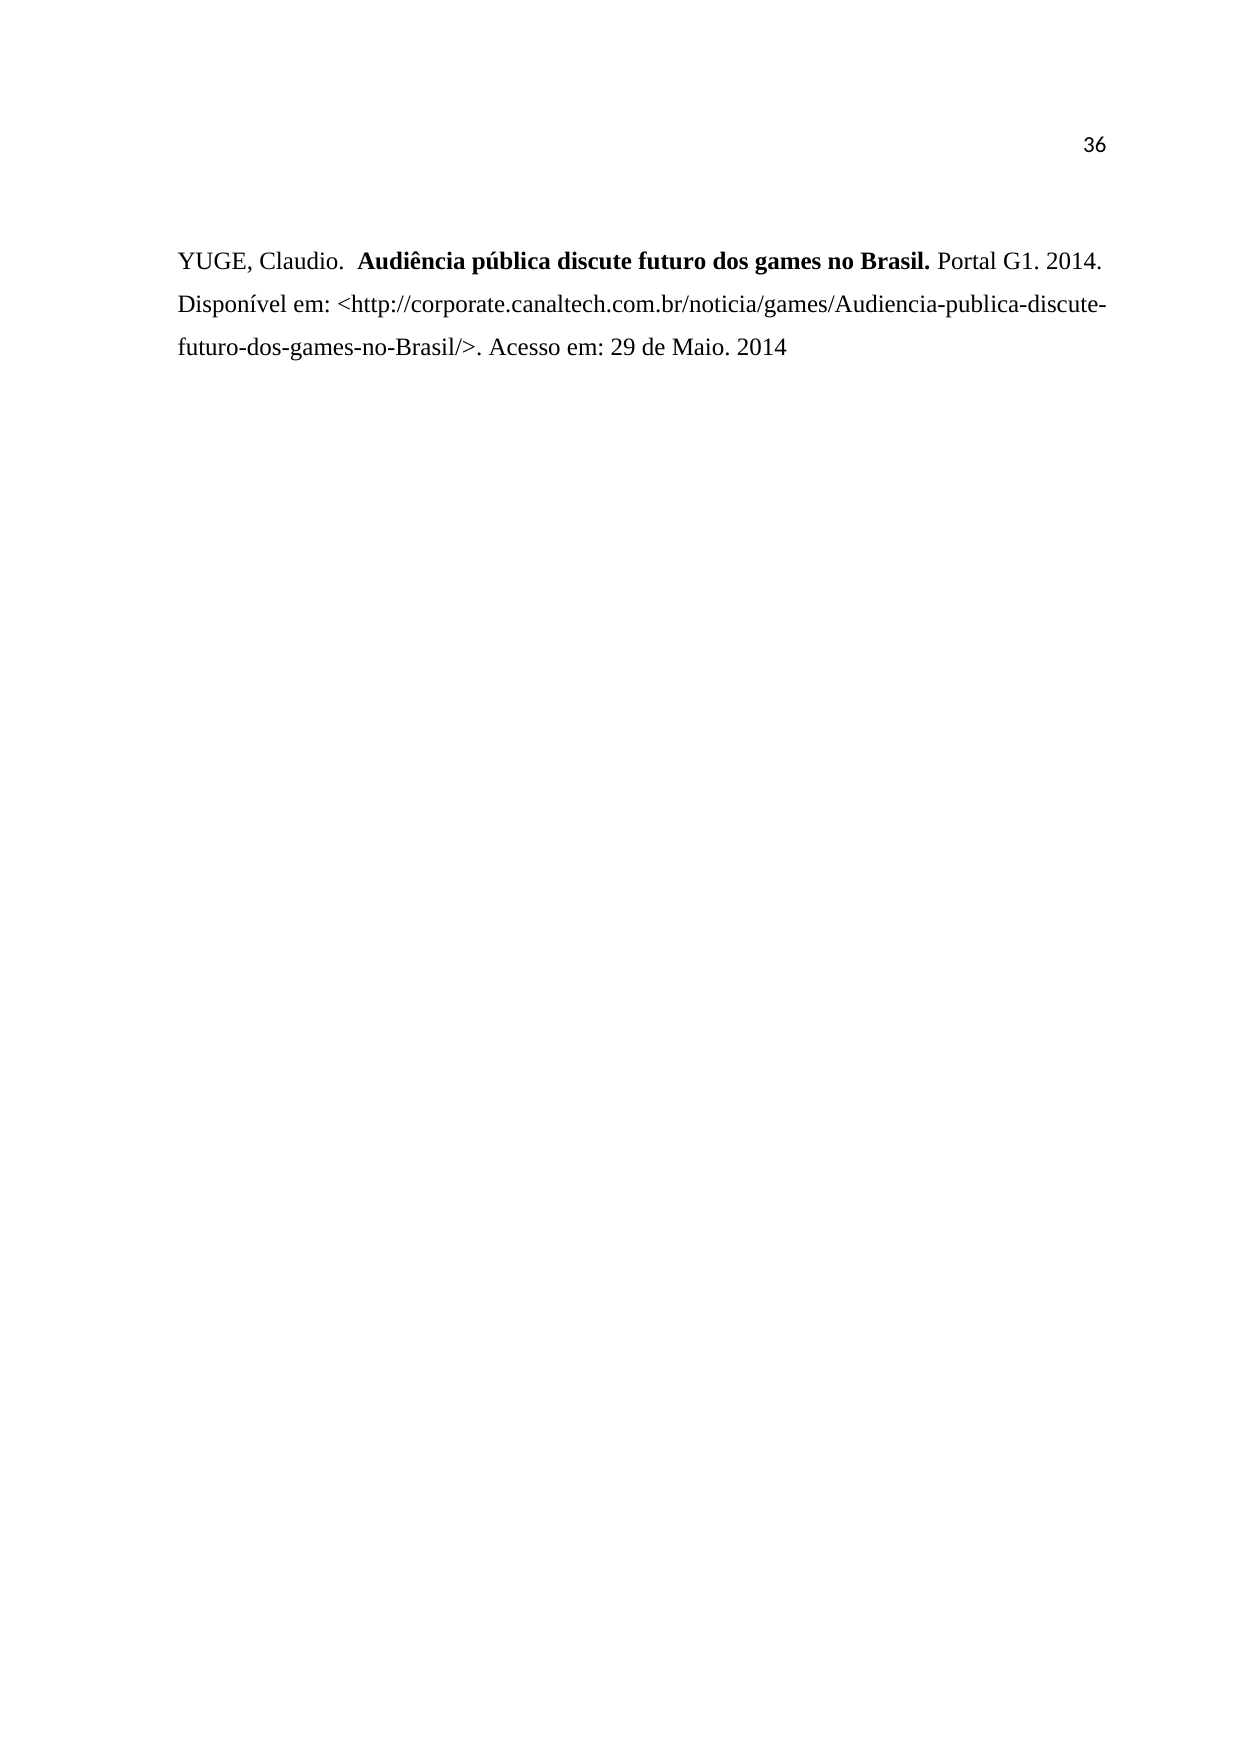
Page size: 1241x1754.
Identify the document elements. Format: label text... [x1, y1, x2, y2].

text YUGE, Claudio. Audiência pública discute futuro dos games no Brasil. Portal G1. 2014. Disponível em: <http://corporate.canaltech.com.br/noticia/games/Audiencia-publica-discute-futuro-dos-games-no-Brasil/>. Acesso em: 29 de Maio. 2014 [177, 246, 1122, 361]
